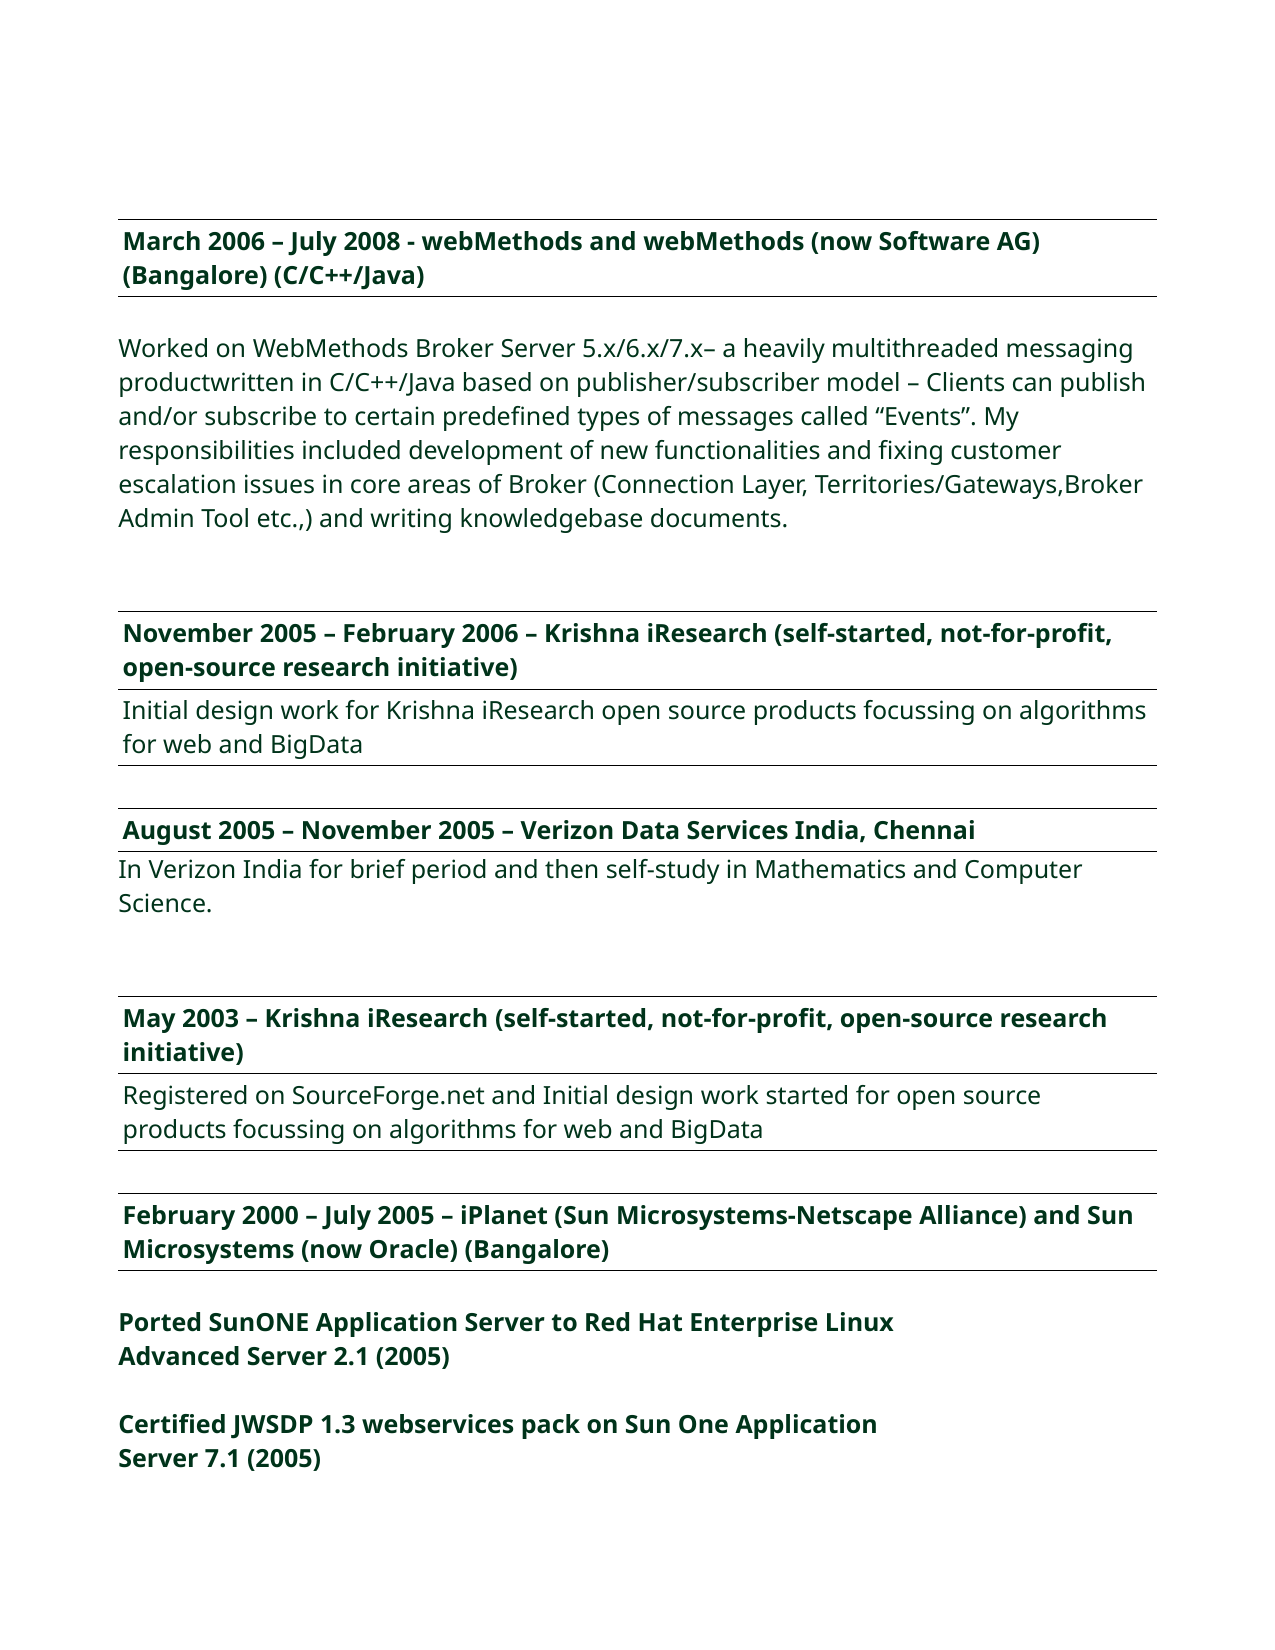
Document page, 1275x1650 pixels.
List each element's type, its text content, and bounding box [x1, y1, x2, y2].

text Server 7.1 (2005) [118, 1441, 1157, 1475]
text Ported SunONE Application Server to Red Hat Enterprise Linux [118, 1304, 1157, 1338]
text Initial design work for Krishna iResearch open source products focussing on algorithms for web and BigData [118, 690, 1157, 765]
text Certified JWSDP 1.3 webservices pack on Sun One Application [118, 1407, 1157, 1441]
text Advanced Server 2.1 (2005) [118, 1338, 1157, 1373]
text March 2006 – July 2008 - webMethods and webMethods (now Software AG) (Bangalore) (C/C++/Java) [118, 220, 1157, 296]
text May 2003 – Krishna iResearch (self-started, not-for-profit, open-source research initiative) [118, 997, 1157, 1073]
text November 2005 – February 2006 – Krishna iResearch (self-started, not-for-profit, open-source research initiative) [118, 612, 1157, 689]
text Worked on WebMethods Broker Server 5.x/6.x/7.x– a heavily multithreaded messaging productwritten in C/C++/Java based on publisher/subscriber model – Clients can publish and/or subscribe to certain predefined types of messages called “Events”. My responsibilities included development of new functionalities and fixing customer escalation issues in core areas of Broker (Connection Layer, Territories/Gateways,Broker Admin Tool etc.,) and writing knowledgebase documents. [118, 330, 1157, 535]
text February 2000 – July 2005 – iPlanet (Sun Microsystems-Netscape Alliance) and Sun Microsystems (now Oracle) (Bangalore) [118, 1194, 1157, 1270]
text Registered on SourceForge.net and Initial design work started for open source products focussing on algorithms for web and BigData [118, 1074, 1157, 1150]
text In Verizon India for brief period and then self-study in Mathematics and Computer Science. [118, 852, 1157, 919]
text August 2005 – November 2005 – Verizon Data Services India, Chennai [118, 809, 1157, 851]
